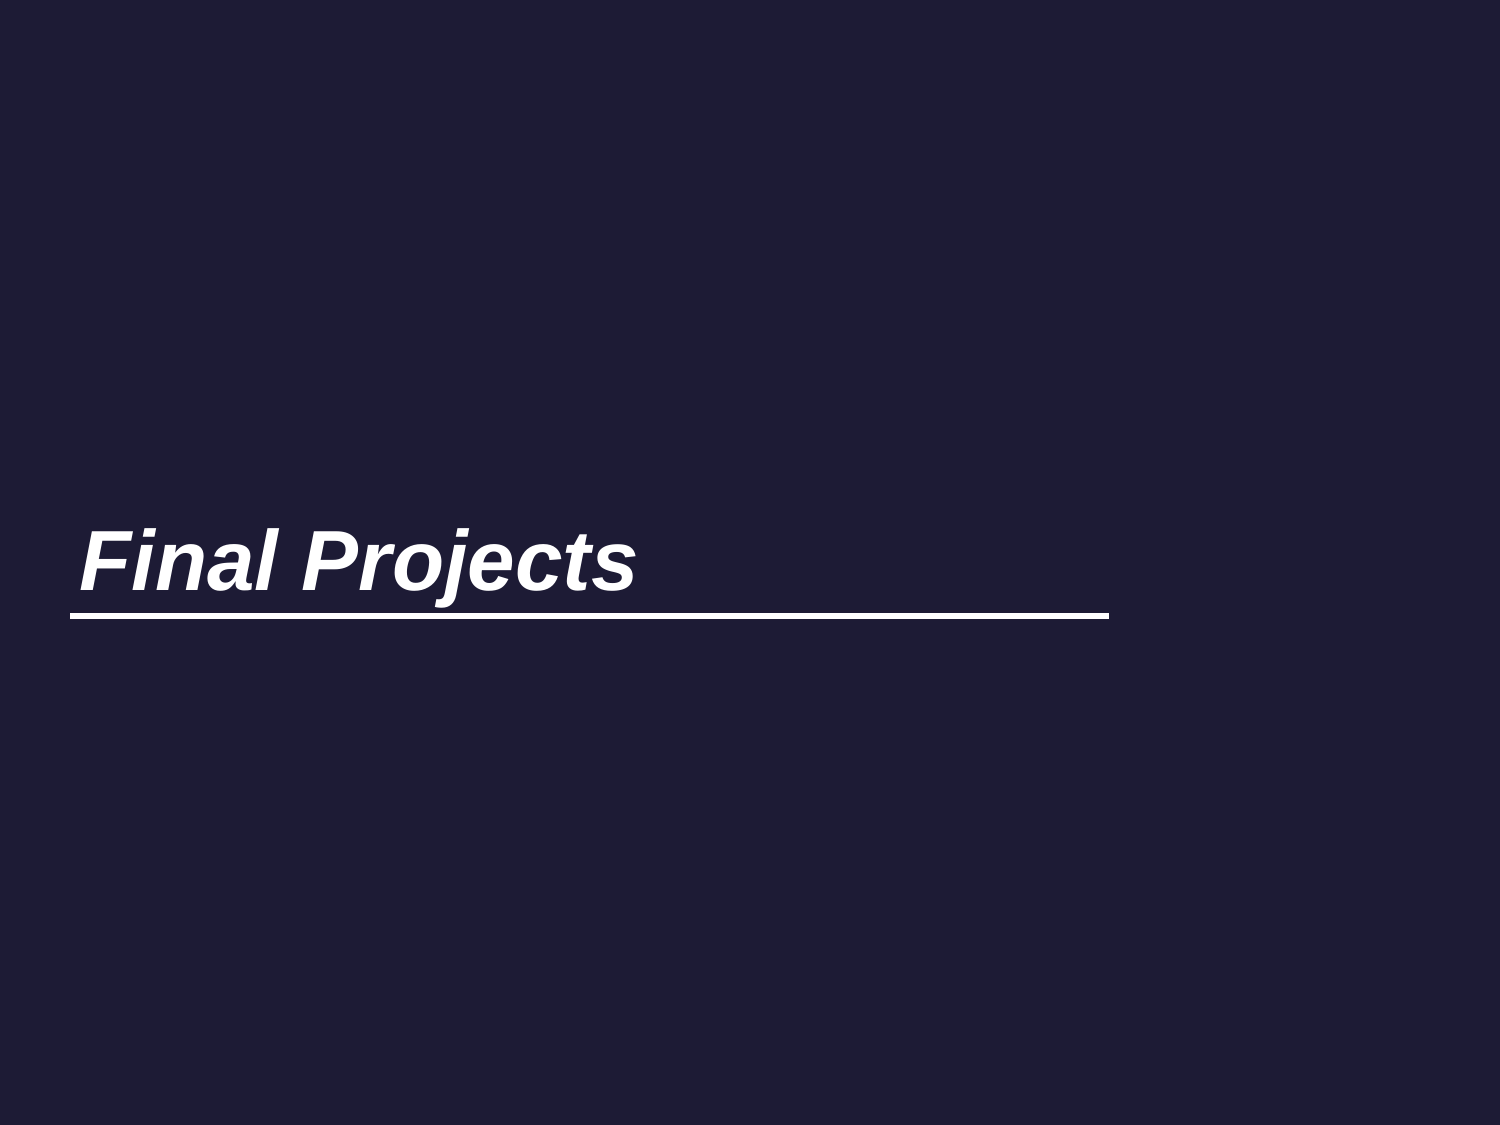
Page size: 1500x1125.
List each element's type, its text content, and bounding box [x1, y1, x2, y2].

title Final Projects [64, 484, 1415, 628]
